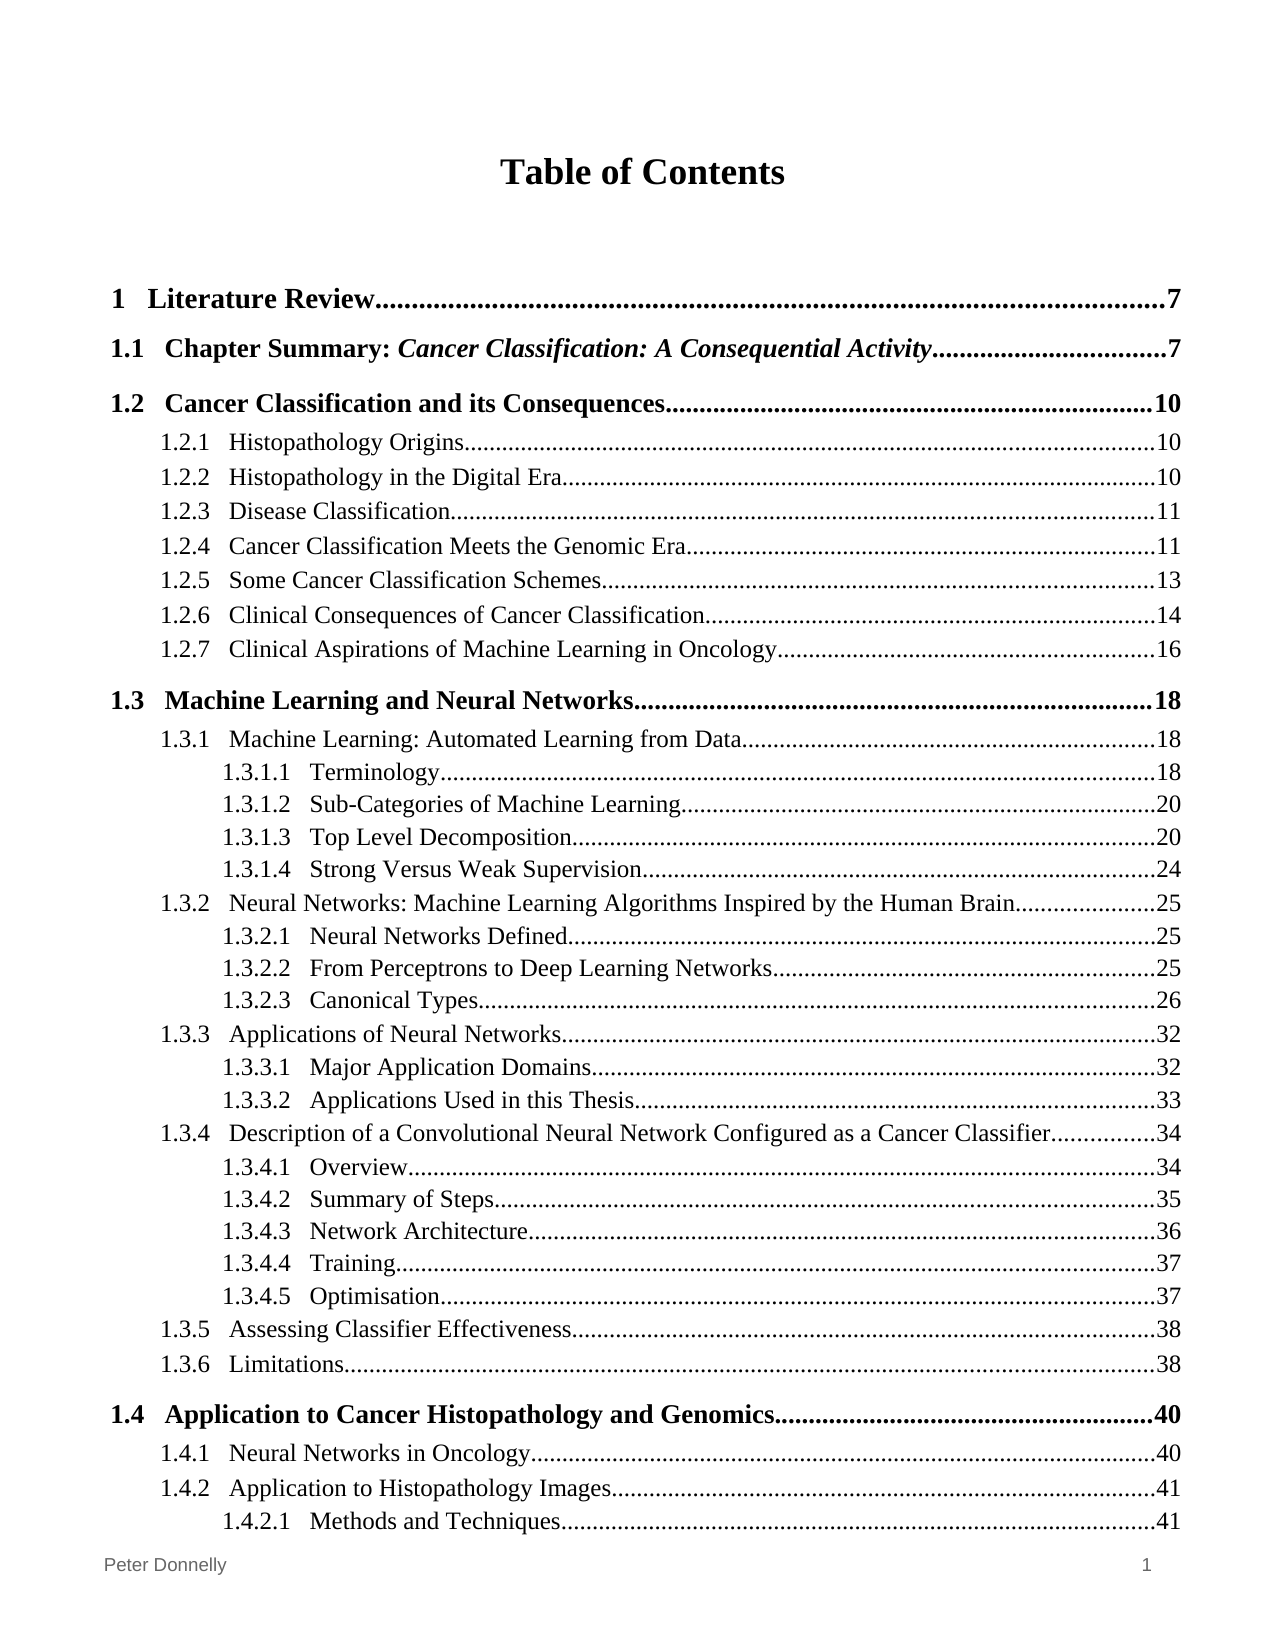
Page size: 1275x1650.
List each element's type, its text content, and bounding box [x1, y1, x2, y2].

text 1.3.3.1 Major Application Domains 32 [216, 1052, 1181, 1081]
text 1.2.6 Clinical Consequences of Cancer Classification 14 [154, 600, 1181, 629]
text 1.3.3.2 Applications Used in this Thesis 33 [216, 1085, 1181, 1113]
text 1.4.2.1 Methods and Techniques 41 [216, 1506, 1181, 1535]
text 1.4.2 Application to Histopathology Images 41 [154, 1473, 1181, 1502]
text 1.3.4.1 Overview 34 [216, 1152, 1181, 1180]
text 1.3.1.4 Strong Versus Weak Supervision 24 [216, 854, 1181, 883]
text 1.3.6 Limitations 38 [154, 1349, 1181, 1378]
text 1.3.5 Assessing Classifier Effectiveness 38 [154, 1314, 1181, 1343]
text 1.3.4.3 Network Architecture 36 [216, 1216, 1181, 1245]
text 1.4.1 Neural Networks in Oncology 40 [154, 1438, 1181, 1467]
text 1.3.3 Applications of Neural Networks 32 [154, 1019, 1181, 1048]
text 1 Literature Review 7 [103, 281, 1181, 314]
text 1.3.2 Neural Networks: Machine Learning Algorithms Inspired by the Human Brain 25 [154, 888, 1181, 916]
text 1.2 Cancer Classification and its Consequences 10 [103, 387, 1181, 418]
text 1.2.4 Cancer Classification Meets the Genomic Era 11 [154, 531, 1181, 559]
text 1.2.3 Disease Classification 11 [154, 496, 1181, 525]
text 1.3.2.1 Neural Networks Defined 25 [216, 921, 1181, 950]
text 1.3.4.5 Optimisation 37 [216, 1281, 1181, 1309]
text 1.3.4 Description of a Convolutional Neural Network Configured as a Cancer Classifier 34 [154, 1118, 1181, 1147]
text 1.3.4.4 Training 37 [216, 1248, 1181, 1277]
text 1.2.1 Histopathology Origins 10 [154, 427, 1181, 456]
text 1.3.1 Machine Learning: Automated Learning from Data 18 [154, 724, 1181, 753]
text 1.3.2.3 Canonical Types 26 [216, 986, 1181, 1014]
text 1.3.2.2 From Perceptrons to Deep Learning Networks 25 [216, 953, 1181, 982]
text 1.3.1.1 Terminology 18 [216, 757, 1181, 786]
text 1.2.2 Histopathology in the Digital Era 10 [154, 462, 1181, 490]
text 1.3.4.2 Summary of Steps 35 [216, 1184, 1181, 1213]
text 1.3.1.3 Top Level Decomposition 20 [216, 822, 1181, 851]
text 1.3 Machine Learning and Neural Networks 18 [103, 684, 1181, 715]
text 1.2.5 Some Cancer Classification Schemes 13 [154, 565, 1181, 594]
text 1.3.1.2 Sub-Categories of Machine Learning 20 [216, 789, 1181, 818]
subtitle Table of Contents [103, 149, 1181, 192]
text 1.2.7 Clinical Aspirations of Machine Learning in Oncology 16 [154, 634, 1181, 663]
text 1.4 Application to Cancer Histopathology and Genomics 40 [103, 1398, 1181, 1429]
text 1.1 Chapter Summary: Cancer Classification: A Consequential Activity 7 [103, 332, 1181, 363]
